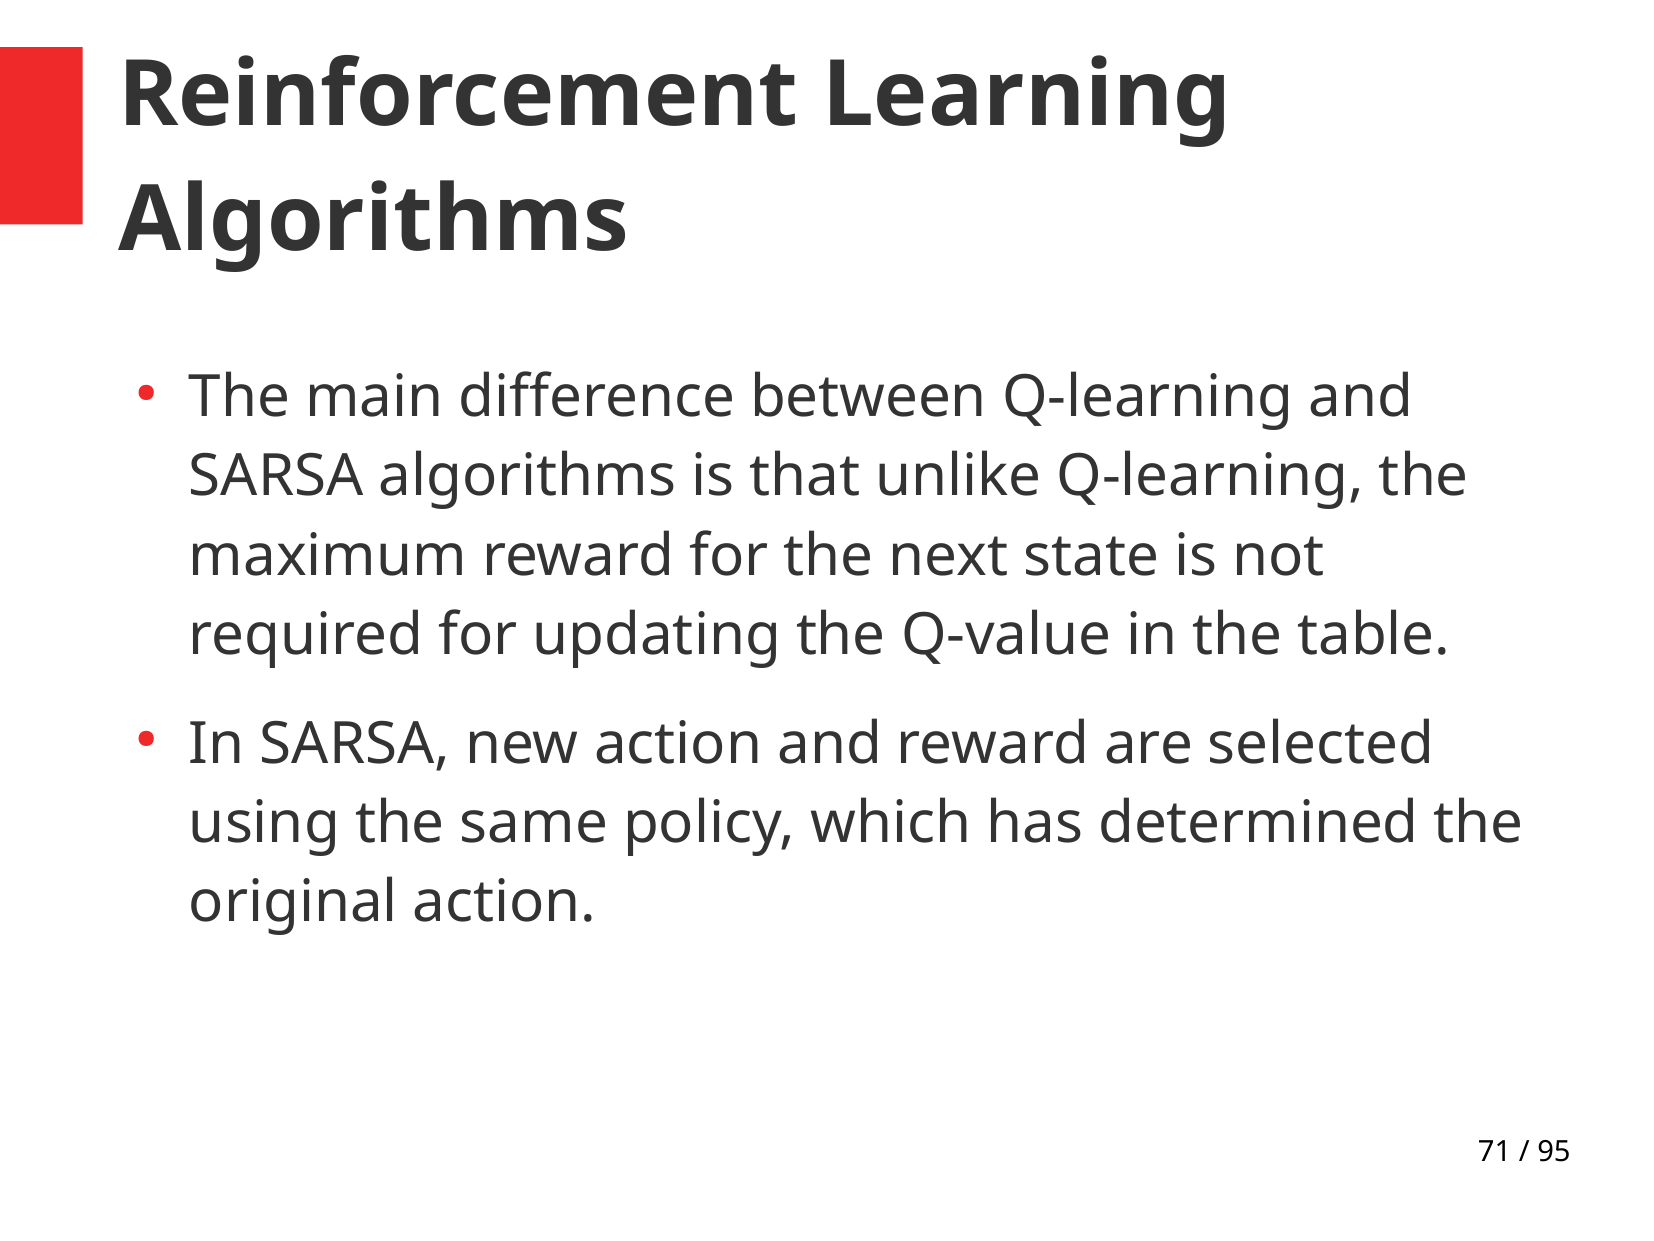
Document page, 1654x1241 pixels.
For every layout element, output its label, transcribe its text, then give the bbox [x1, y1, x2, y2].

title Reinforcement Learning Algorithms [118, 28, 1571, 278]
list The main difference between Q-learning and SARSA algorithms is that unlike Q-learning, the maximum reward for the next state is not required for updating the Q-value in the table. In SARSA, new action and reward are selected using the same policy, which has determined the original action. [118, 354, 1536, 1074]
